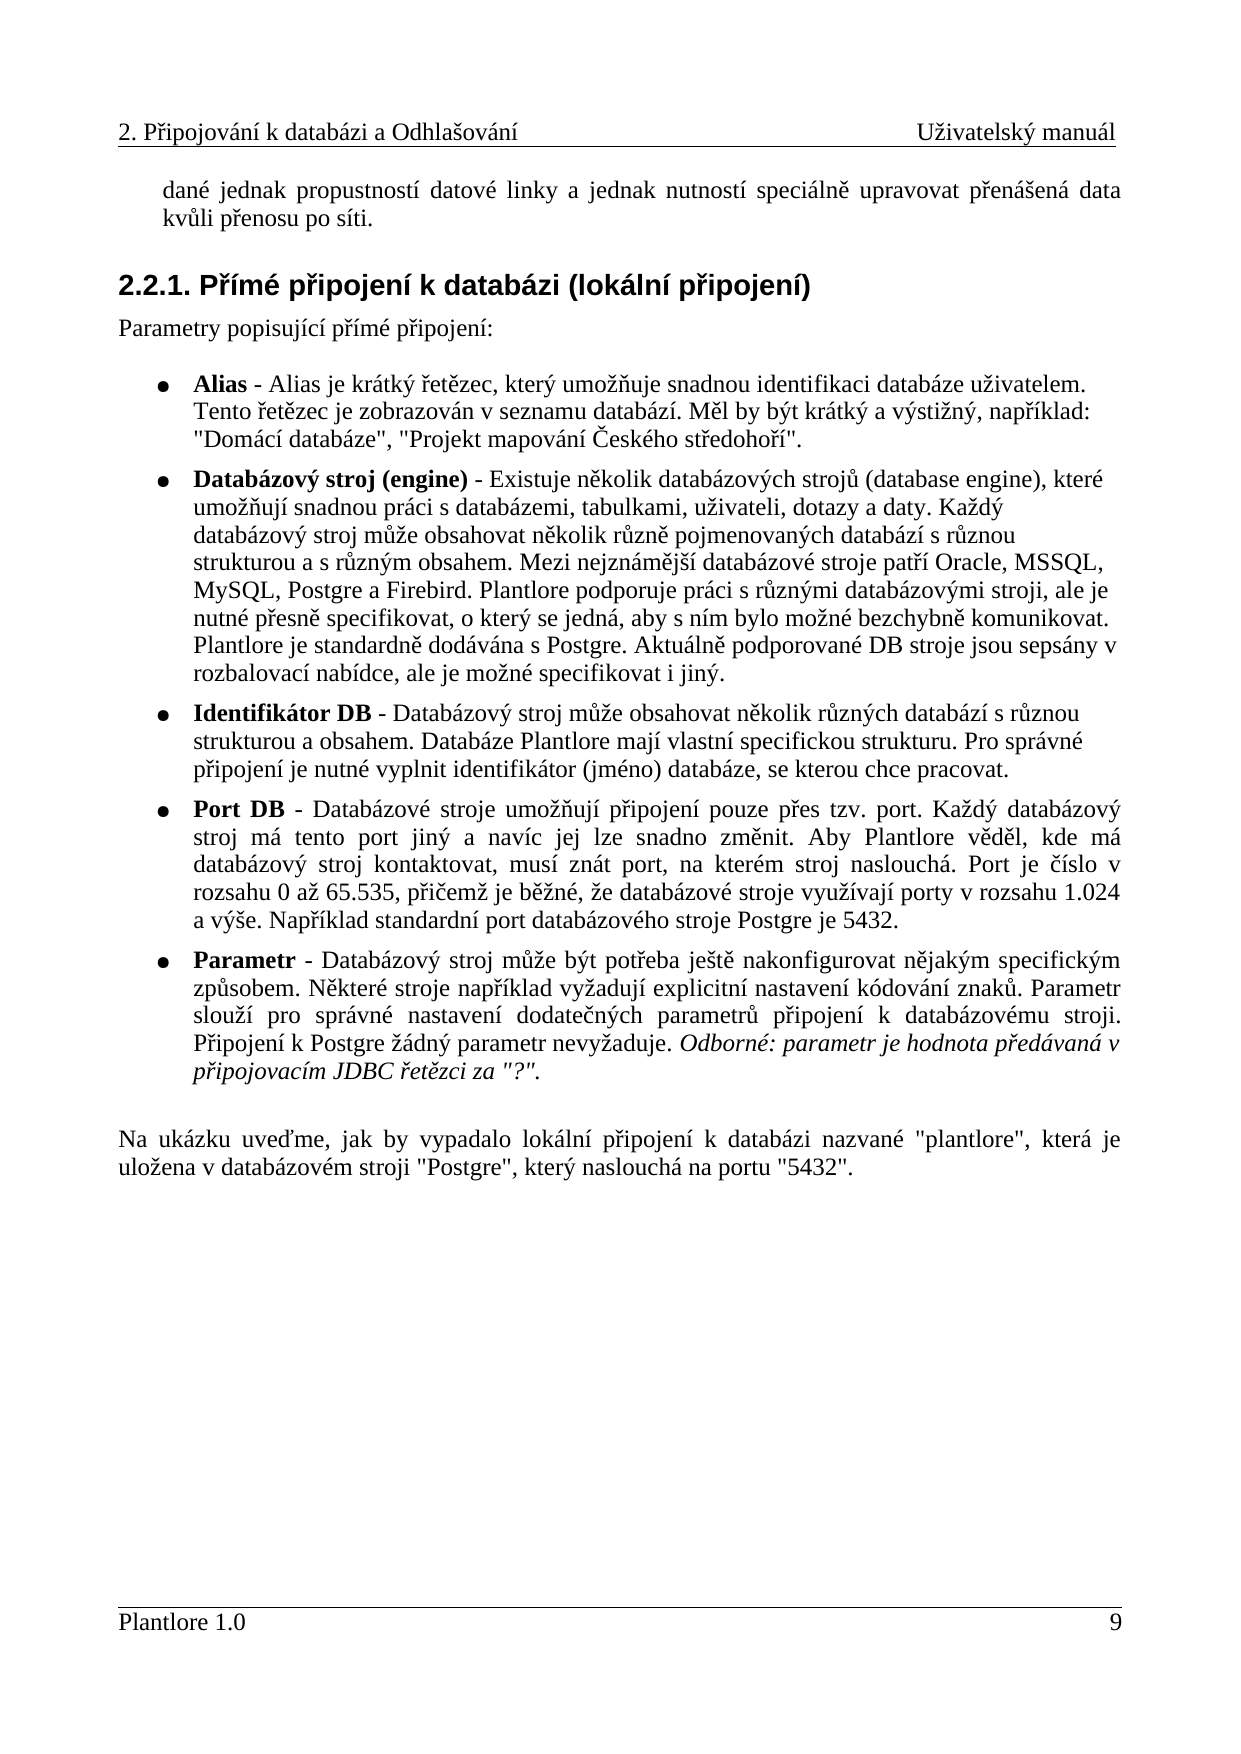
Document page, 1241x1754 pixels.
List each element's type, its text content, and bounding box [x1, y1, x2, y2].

text Na ukázku uveďme, jak by vypadalo lokální připojení k databázi nazvané "plantlore", která je uložena v databázovém stroji "Postgre", který naslouchá na portu "5432". [118, 1125, 1122, 1180]
list Databázový stroj (engine) - Existuje několik databázových strojů (database engine), které umožňují snadnou práci s databázemi, tabulkami, uživateli, dotazy a daty. Každý databázový stroj může obsahovat několik různě pojmenovaných databází s různou strukturou a s různým obsahem. Mezi nejznámější databázové stroje patří Oracle, MSSQL, MySQL, Postgre a Firebird. Plantlore podporuje práci s různými databázovými stroji, ale je nutné přesně specifikovat, o který se jedná, aby s ním bylo možné bezchybně komunikovat. Plantlore je standardně dodávána s Postgre. Aktuálně podporované DB stroje jsou sepsány v rozbalovací nabídce, ale je možné specifikovat i jiný. [156, 465, 1122, 687]
list Port DB - Databázové stroje umožňují připojení pouze přes tzv. port. Každý databázový stroj má tento port jiný a navíc jej lze snadno změnit. Aby Plantlore věděl, kde má databázový stroj kontaktovat, musí znát port, na kterém stroj naslouchá. Port je číslo v rozsahu 0 až 65.535, přičemž je běžné, že databázové stroje využívají porty v rozsahu 1.024 a výše. Například standardní port databázového stroje Postgre je 5432. [156, 795, 1122, 934]
list Alias - Alias je krátký řetězec, který umožňuje snadnou identifikaci databáze uživatelem. Tento řetězec je zobrazován v seznamu databází. Měl by být krátký a výstižný, například: "Domácí databáze", "Projekt mapování Českého středohoří". [156, 370, 1122, 453]
text Parametry popisující přímé připojení: [118, 314, 1122, 342]
list Parametr - Databázový stroj může být potřeba ještě nakonfigurovat nějakým specifickým způsobem. Některé stroje například vyžadují explicitní nastavení kódování znaků. Parametr slouží pro správné nastavení dodatečných parametrů připojení k databázovému stroji. Připojení k Postgre žádný parametr nevyžaduje. Odborné: parametr je hodnota předávaná v připojovacím JDBC řetězci za "?". [156, 946, 1122, 1085]
list dané jednak propustností datové linky a jednak nutností speciálně upravovat přenášená data kvůli přenosu po síti. [162, 176, 1122, 232]
subtitle 2.2.1. Přímé připojení k databázi (lokální připojení) [118, 269, 1122, 302]
list Identifikátor DB - Databázový stroj může obsahovat několik různých databází s různou strukturou a obsahem. Databáze Plantlore mají vlastní specifickou strukturu. Pro správné připojení je nutné vyplnit identifikátor (jméno) databáze, se kterou chce pracovat. [156, 699, 1122, 783]
